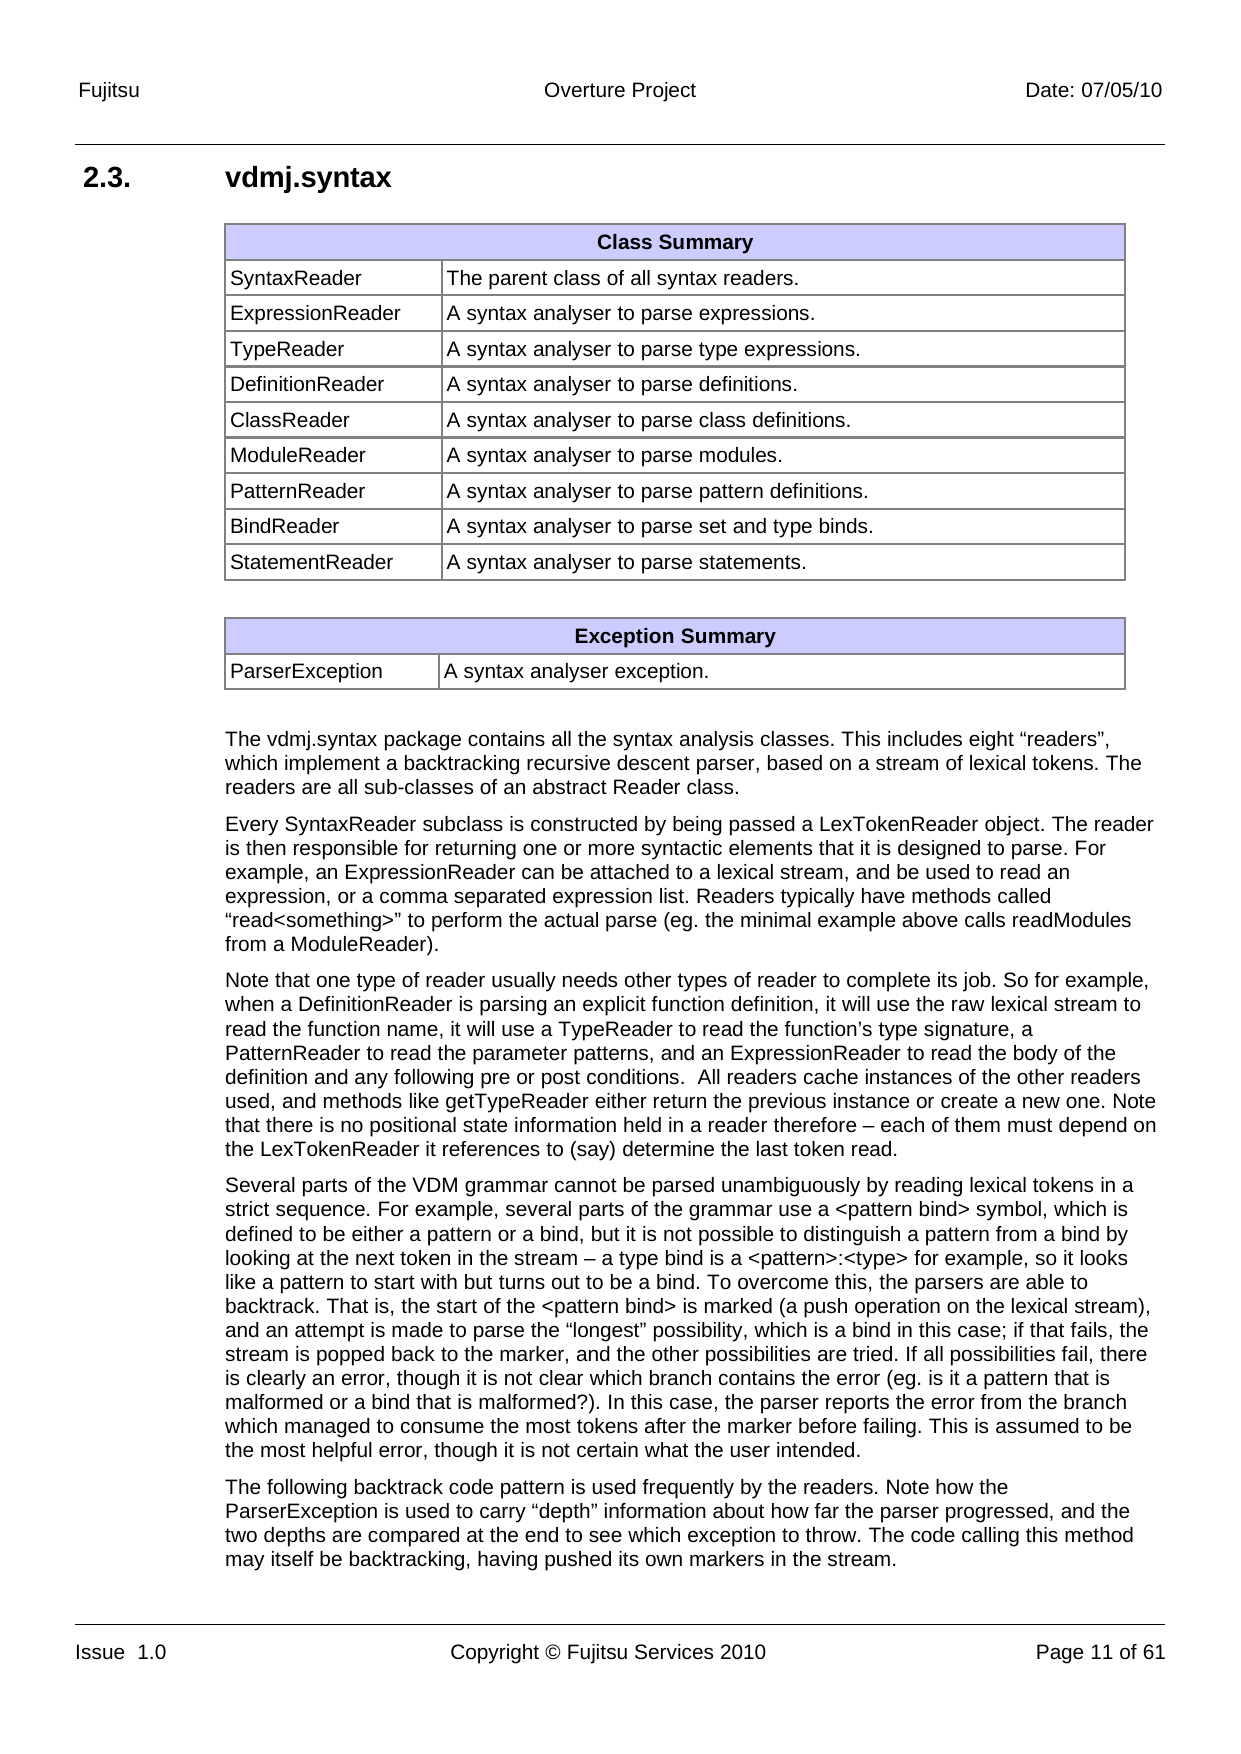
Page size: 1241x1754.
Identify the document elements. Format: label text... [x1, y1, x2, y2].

table_cell ParserException [226, 655, 438, 688]
table_cell TypeReader [226, 332, 441, 365]
table_cell StatementReader [226, 545, 441, 578]
table_cell PatternReader [226, 474, 441, 507]
table_cell ExpressionReader [226, 296, 441, 330]
table_cell DefinitionReader [226, 368, 441, 401]
text Every SyntaxReader subclass is constructed by being passed a LexTokenReader object. The reader is then responsible for returning one or more syntactic elements that it is designed to parse. For example, an ExpressionReader can be attached to a lexical stream, and be used to read an expression, or a comma separated expression list. Readers typically have methods called “read<something>” to perform the actual parse (eg. the minimal example above calls readModules from a ModuleReader). [225, 811, 1165, 956]
table_cell A syntax analyser to parse expressions. [443, 296, 1124, 330]
table_cell A syntax analyser to parse set and type binds. [443, 510, 1124, 543]
table_cell A syntax analyser exception. [440, 655, 1124, 688]
table_cell A syntax analyser to parse pattern definitions. [443, 474, 1124, 507]
subtitle vdmj.syntax [75, 160, 1165, 193]
table_cell A syntax analyser to parse type expressions. [443, 332, 1124, 365]
table_cell BindReader [226, 510, 441, 543]
table_header Exception Summary [226, 619, 1124, 653]
table_cell A syntax analyser to parse definitions. [443, 368, 1124, 401]
text Several parts of the VDM grammar cannot be parsed unambiguously by reading lexical tokens in a strict sequence. For example, several parts of the grammar use a <pattern bind> symbol, which is defined to be either a pattern or a bind, but it is not possible to distinguish a pattern from a bind by looking at the next token in the stream – a type bind is a <pattern>:<type> for example, so it looks like a pattern to start with but turns out to be a bind. To overcome this, the parsers are able to backtrack. That is, the start of the <pattern bind> is marked (a push operation on the lexical stream), and an attempt is made to parse the “longest” possibility, which is a bind in this case; if that fails, the stream is popped back to the marker, and the other possibilities are tried. If all possibilities fail, there is clearly an error, though it is not clear which branch contains the error (eg. is it a pattern that is malformed or a bind that is malformed?). In this case, the parser reports the error from the branch which managed to consume the most tokens after the marker before failing. This is assumed to be the most helpful error, though it is not certain what the user intended. [225, 1173, 1165, 1462]
text The vdmj.syntax package contains all the syntax analysis classes. This includes eight “readers”, which implement a backtracking recursive descent parser, based on a stream of lexical tokens. The readers are all sub-classes of an abstract Reader class. [225, 727, 1165, 799]
table_cell A syntax analyser to parse class definitions. [443, 403, 1124, 436]
text The following backtrack code pattern is used frequently by the readers. Note how the ParserException is used to carry “depth” information about how far the parser progressed, and the two depths are compared at the end to see which exception to throw. The code calling this method may itself be backtracking, having pushed its own markers in the stream. [225, 1474, 1165, 1571]
table_cell SyntaxReader [226, 261, 441, 294]
table_cell ClassReader [226, 403, 441, 436]
table_cell A syntax analyser to parse modules. [443, 439, 1124, 472]
table_header Class Summary [226, 225, 1124, 259]
table_cell ModuleReader [226, 439, 441, 472]
text Note that one type of reader usually needs other types of reader to complete its job. So for example, when a DefinitionReader is parsing an explicit function definition, it will use the raw lexical stream to read the function name, it will use a TypeReader to read the function’s type signature, a PatternReader to read the parameter patterns, and an ExpressionReader to read the body of the definition and any following pre or post conditions. All readers cache instances of the other readers used, and methods like getTypeReader either return the previous instance or create a new one. Note that there is no positional state information held in a reader therefore – each of them must depend on the LexTokenReader it references to (say) determine the last token read. [225, 968, 1165, 1161]
table_cell A syntax analyser to parse statements. [443, 545, 1124, 578]
table_cell The parent class of all syntax readers. [443, 261, 1124, 294]
